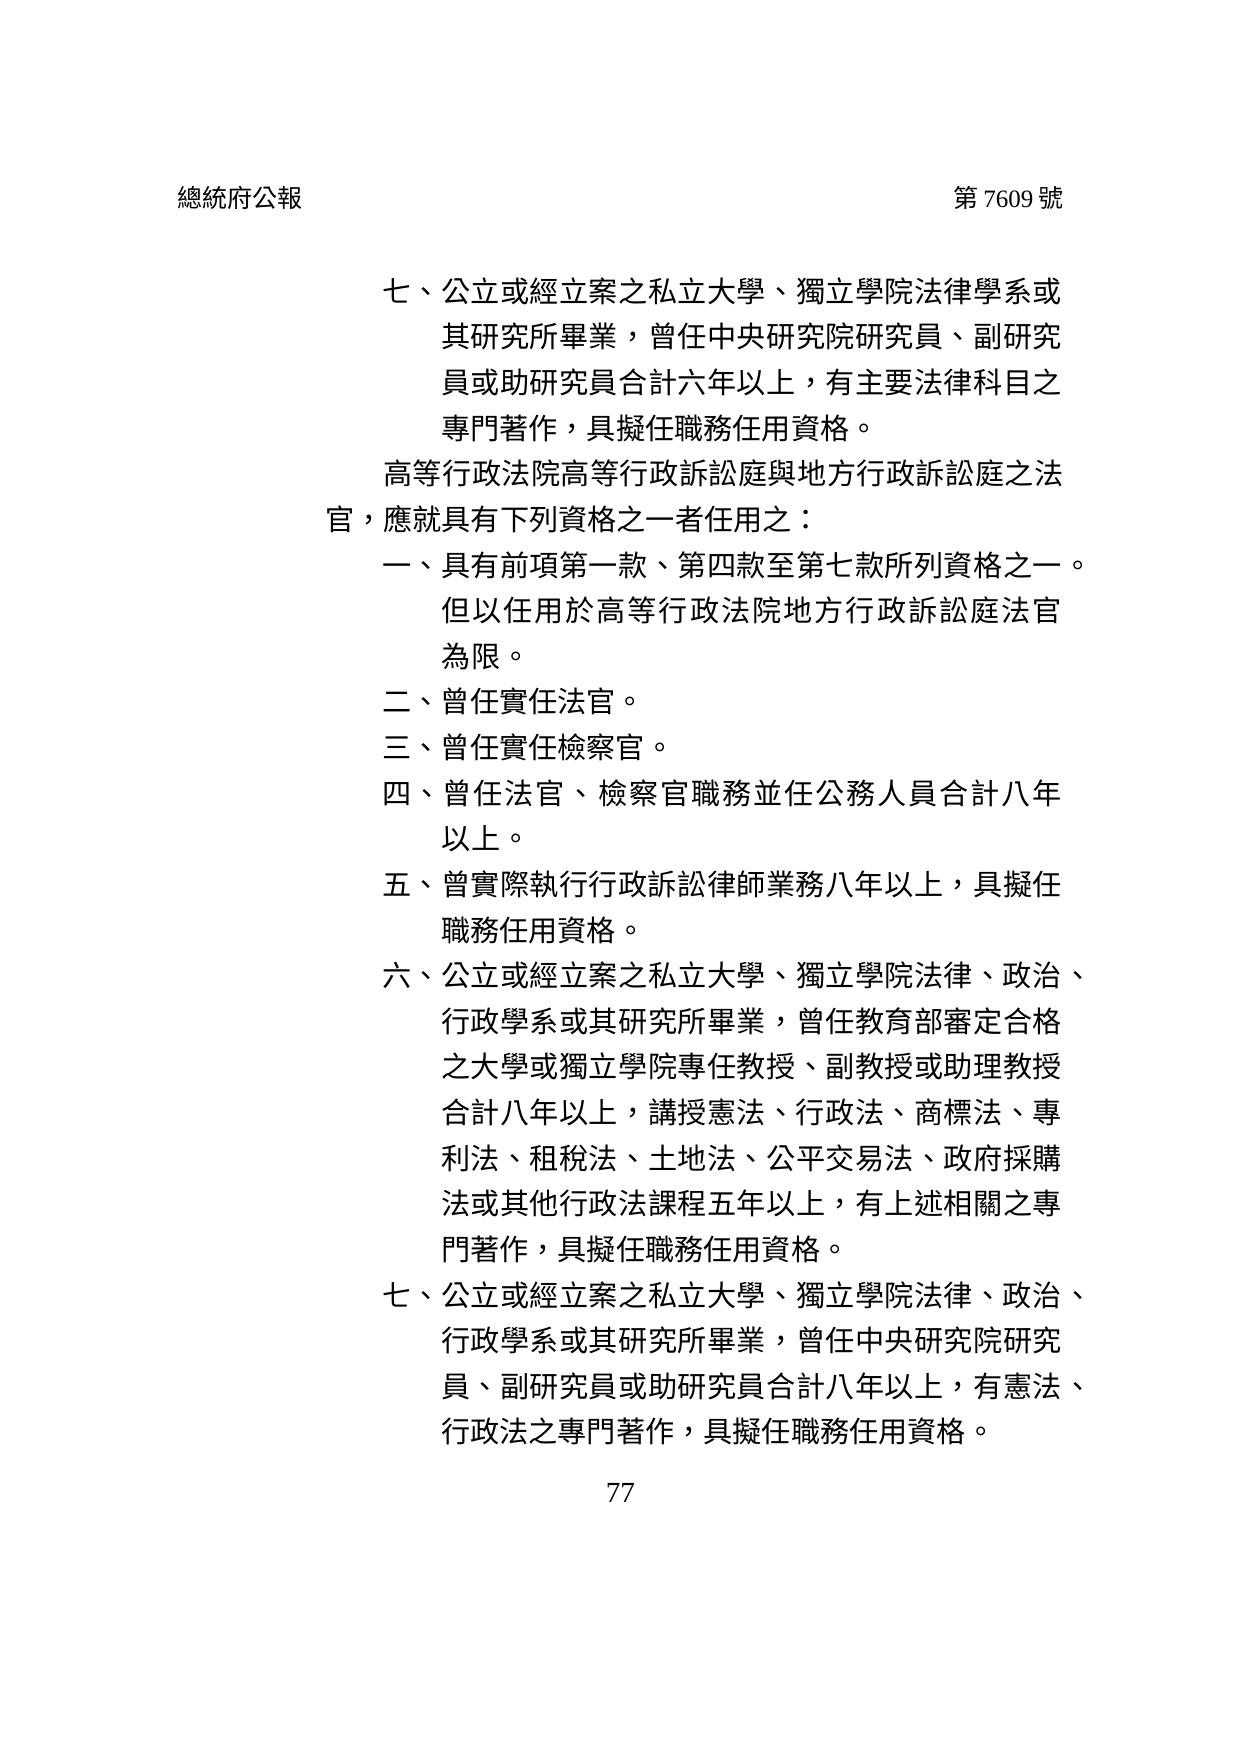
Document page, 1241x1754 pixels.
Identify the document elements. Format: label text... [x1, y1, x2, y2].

text 高等行政法院高等行政訴訟庭與地方行政訴訟庭之法官，應就具有下列資格之一者任用之： [325, 448, 1063, 539]
text 七、 公立或經立案之私立大學、獨立學院法律、政治、行政學系或其研究所畢業，曾任中央研究院研究員、副研究員或助研究員合計八年以上，有憲法、行政法之專門著作，具擬任職務任用資格。 [382, 1269, 1063, 1452]
text 五、 曾實際執行行政訴訟律師業務八年以上，具擬任職務任用資格。 [382, 859, 1063, 950]
text 六、 公立或經立案之私立大學、獨立學院法律、政治、行政學系或其研究所畢業，曾任教育部審定合格之大學或獨立學院專任教授、副教授或助理教授合計八年以上，講授憲法、行政法、商標法、專利法、租稅法、土地法、公平交易法、政府採購法或其他行政法課程五年以上，有上述相關之專門著作，具擬任職務任用資格。 [382, 950, 1063, 1269]
text 三、曾任實任檢察官。 [382, 722, 1063, 768]
text 四、曾任法官、檢察官職務並任公務人員合計八年以上。 [382, 768, 1063, 859]
text 七、 公立或經立案之私立大學、獨立學院法律學系或其研究所畢業，曾任中央研究院研究員、副研究員或助研究員合計六年以上，有主要法律科目之專門著作，具擬任職務任用資格。 [382, 266, 1063, 448]
text 一、 具有前項第一款、第四款至第七款所列資格之一。但以任用於高等行政法院地方行政訴訟庭法官為限。 [382, 539, 1063, 676]
text 二、曾任實任法官。 [382, 676, 1063, 722]
